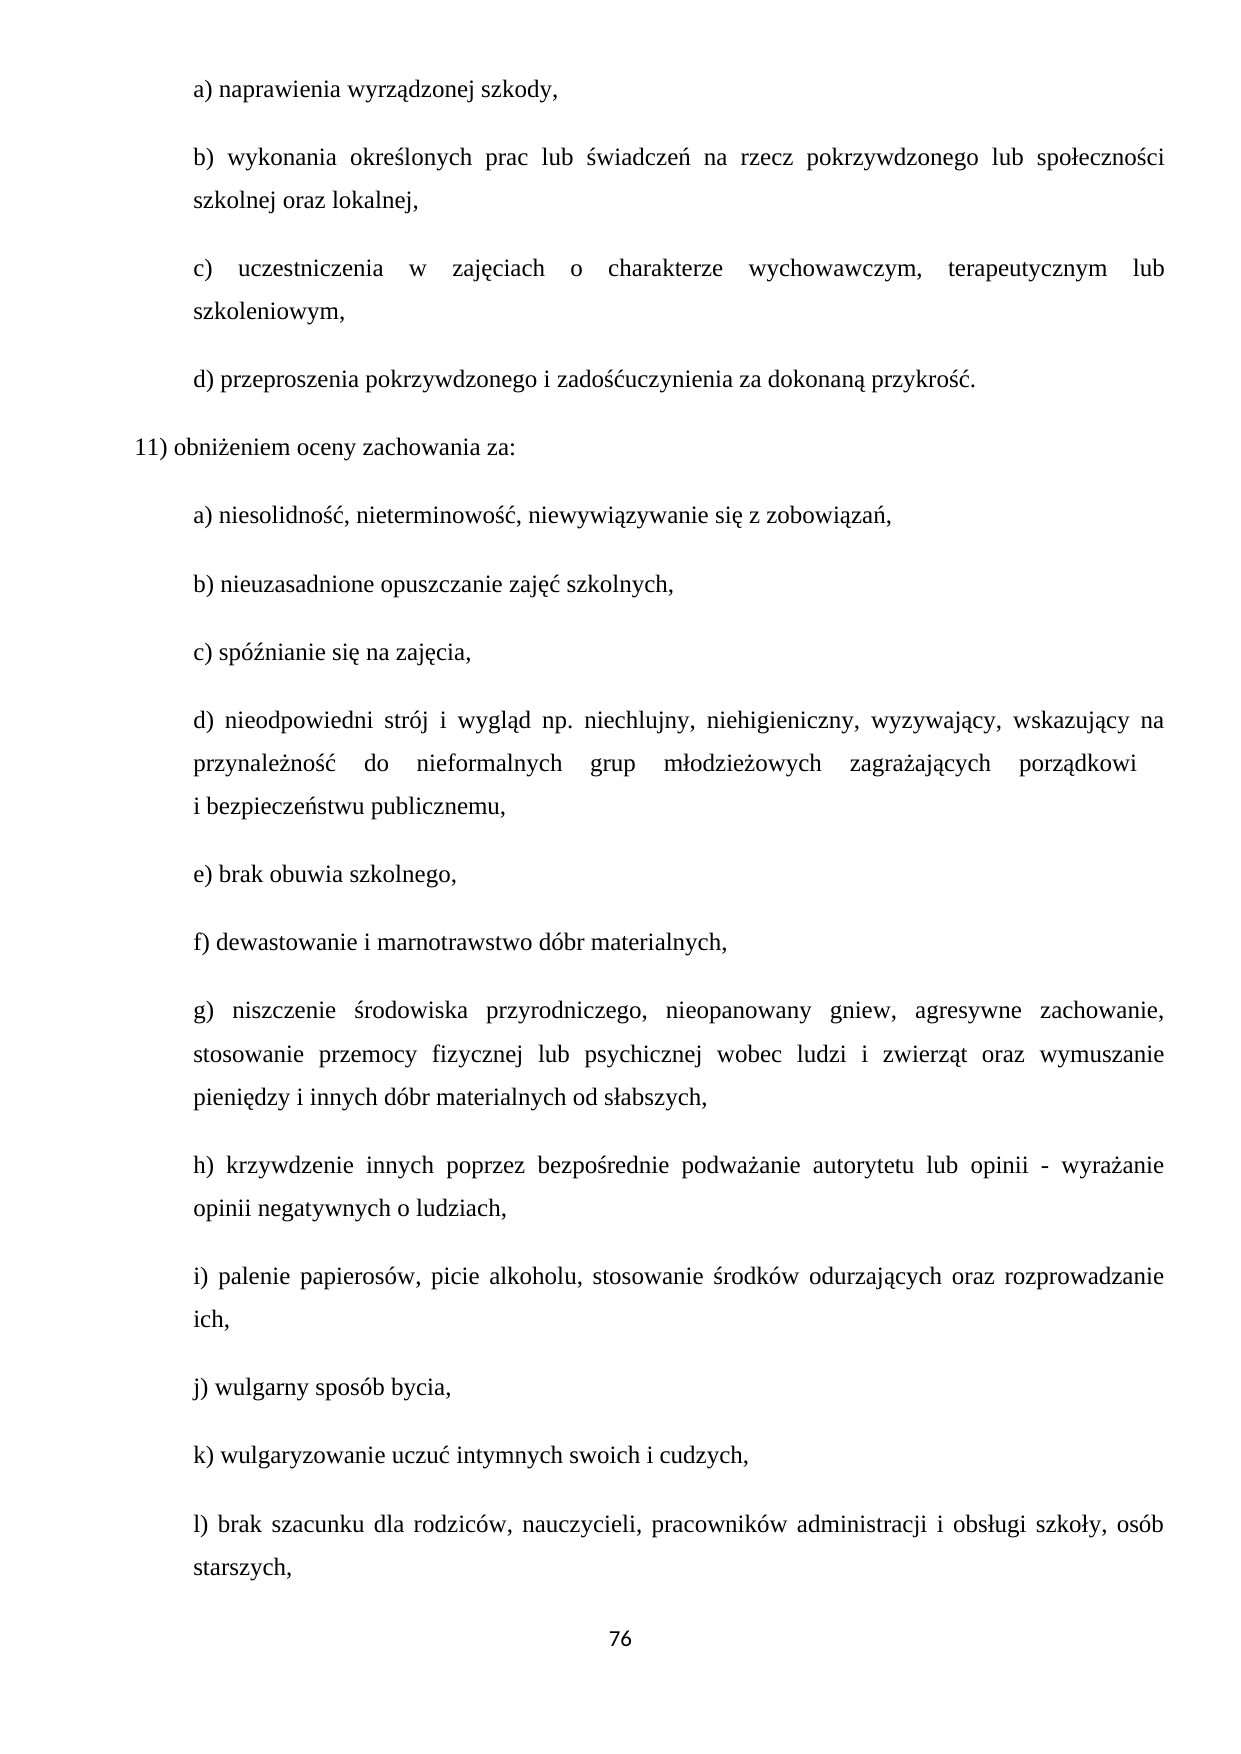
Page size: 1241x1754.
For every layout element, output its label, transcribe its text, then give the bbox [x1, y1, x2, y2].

text e) brak obuwia szkolnego, [193, 859, 1165, 888]
text j) wulgarny sposób bycia, [193, 1372, 1165, 1401]
text h) krzywdzenie innych poprzez bezpośrednie podważanie autorytetu lub opinii - wyrażanie opinii negatywnych o ludziach, [193, 1150, 1165, 1222]
text c) spóźnianie się na zajęcia, [193, 637, 1165, 666]
text a) naprawienia wyrządzonej szkody, [193, 74, 1165, 102]
text b) wykonania określonych prac lub świadczeń na rzecz pokrzywdzonego lub społeczności szkolnej oraz lokalnej, [193, 142, 1165, 214]
text g) niszczenie środowiska przyrodniczego, nieopanowany gniew, agresywne zachowanie, stosowanie przemocy fizycznej lub psychicznej wobec ludzi i zwierząt oraz wymuszanie pieniędzy i innych dóbr materialnych od słabszych, [193, 996, 1165, 1111]
text k) wulgaryzowanie uczuć intymnych swoich i cudzych, [193, 1441, 1165, 1469]
text d) przeproszenia pokrzywdzonego i zadośćuczynienia za dokonaną przykrość. [193, 364, 1165, 393]
text b) nieuzasadnione opuszczanie zajęć szkolnych, [193, 569, 1165, 597]
text f) dewastowanie i marnotrawstwo dóbr materialnych, [193, 927, 1165, 956]
text a) niesolidność, nieterminowość, niewywiązywanie się z zobowiązań, [193, 501, 1165, 529]
text c) uczestniczenia w zajęciach o charakterze wychowawczym, terapeutycznym lub szkoleniowym, [193, 253, 1165, 325]
text i) palenie papierosów, picie alkoholu, stosowanie środków odurzających oraz rozprowadzanie ich, [193, 1261, 1165, 1333]
text l) brak szacunku dla rodziców, nauczycieli, pracowników administracji i obsługi szkoły, osób starszych, [193, 1509, 1165, 1581]
text d) nieodpowiedni strój i wygląd np. niechlujny, niehigieniczny, wyzywający, wskazujący na przynależność do nieformalnych grup młodzieżowych zagrażających porządkowi i bezpieczeństwu publicznemu, [193, 705, 1165, 820]
text 11) obniżeniem oceny zachowania za: [134, 432, 1165, 461]
